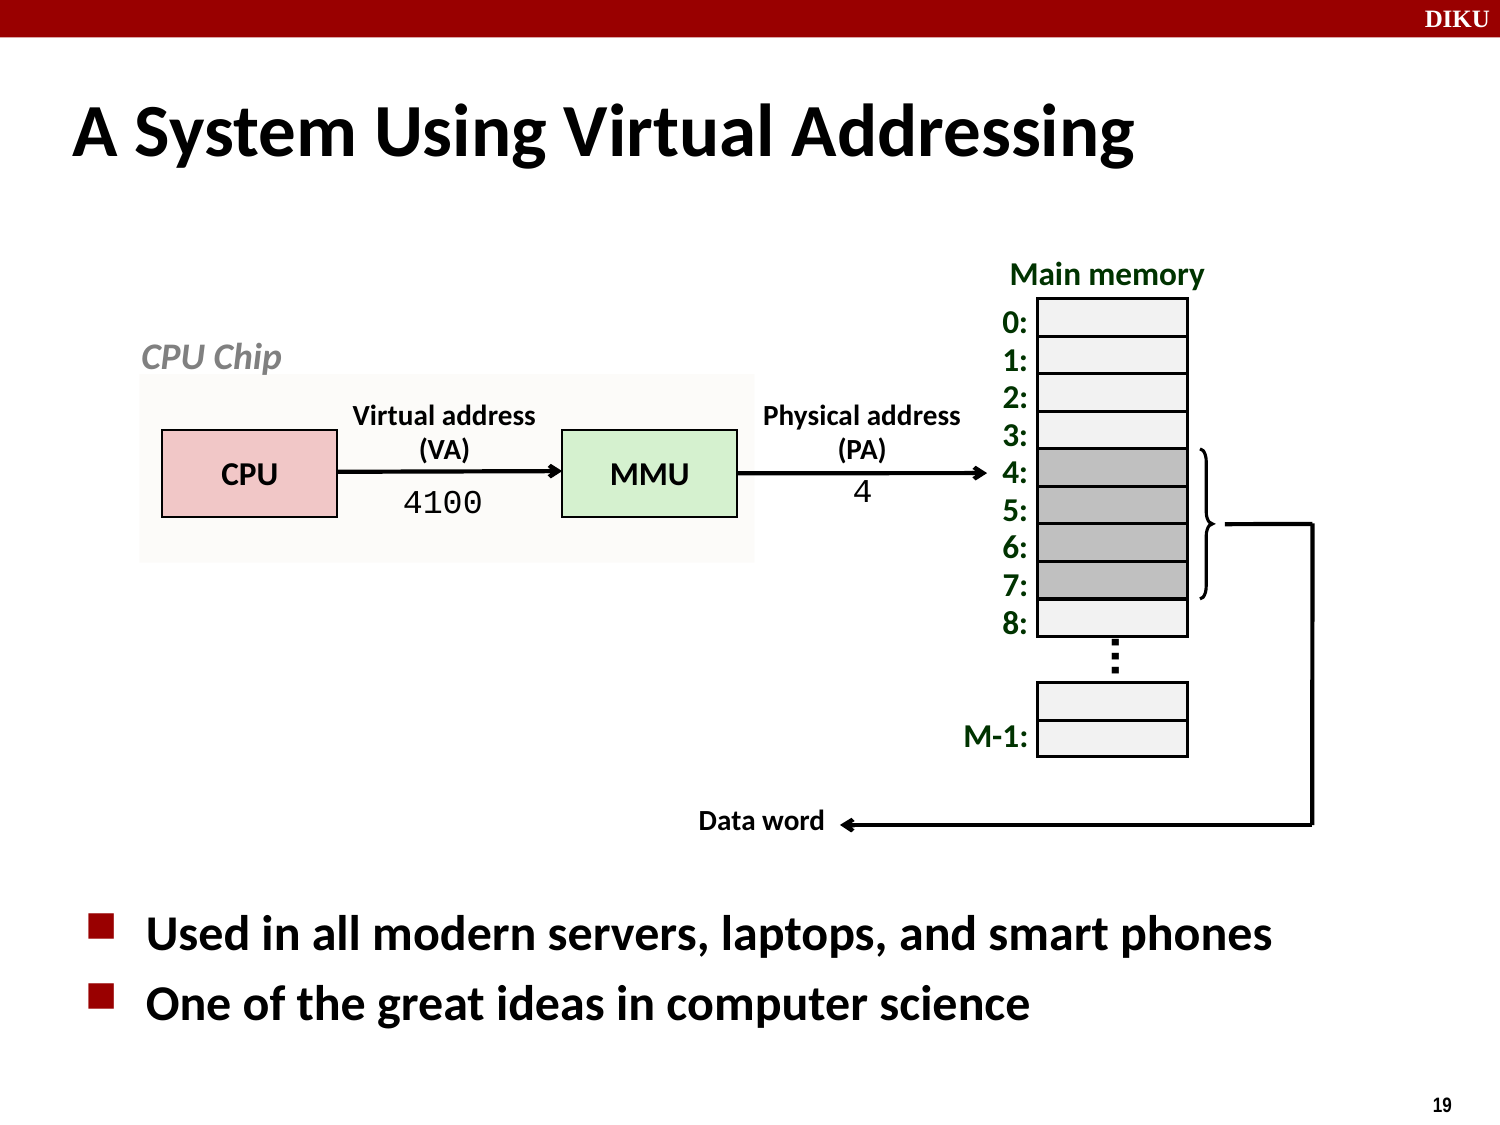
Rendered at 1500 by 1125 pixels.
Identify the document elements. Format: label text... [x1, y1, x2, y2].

text_box 6: [987, 523, 1044, 560]
text_box 4 [837, 461, 888, 517]
text_box Main memory [994, 249, 1220, 305]
text_box A System Using Virtual Addressing [57, 62, 1488, 191]
text_box 1: [987, 335, 1037, 373]
text_box 5: [987, 485, 1044, 523]
text_box Virtual address (VA) [337, 390, 552, 475]
text_box M-1: [948, 711, 1044, 767]
text_box Used in all modern servers, laptops, and smart phones One of the great ideas in computer science [74, 892, 1438, 1100]
text_box Physical address (PA) [748, 390, 976, 471]
text_box CPU Chip [126, 324, 297, 385]
text_box 4: [987, 448, 1044, 485]
text_box [1037, 682, 1188, 757]
text_box CPU [162, 429, 338, 518]
text_box ... [1050, 637, 1200, 675]
text_box MMU [562, 429, 738, 518]
text_box [1037, 298, 1188, 637]
text_box 7: [987, 560, 1044, 599]
text_box 2: [987, 373, 1037, 410]
text_box 0: [987, 298, 1037, 335]
text_box Data word [683, 794, 841, 846]
text_box 3: [987, 410, 1037, 448]
text_box 4100 [388, 472, 498, 528]
text_box [139, 374, 755, 563]
text_box 8: [987, 599, 1044, 654]
